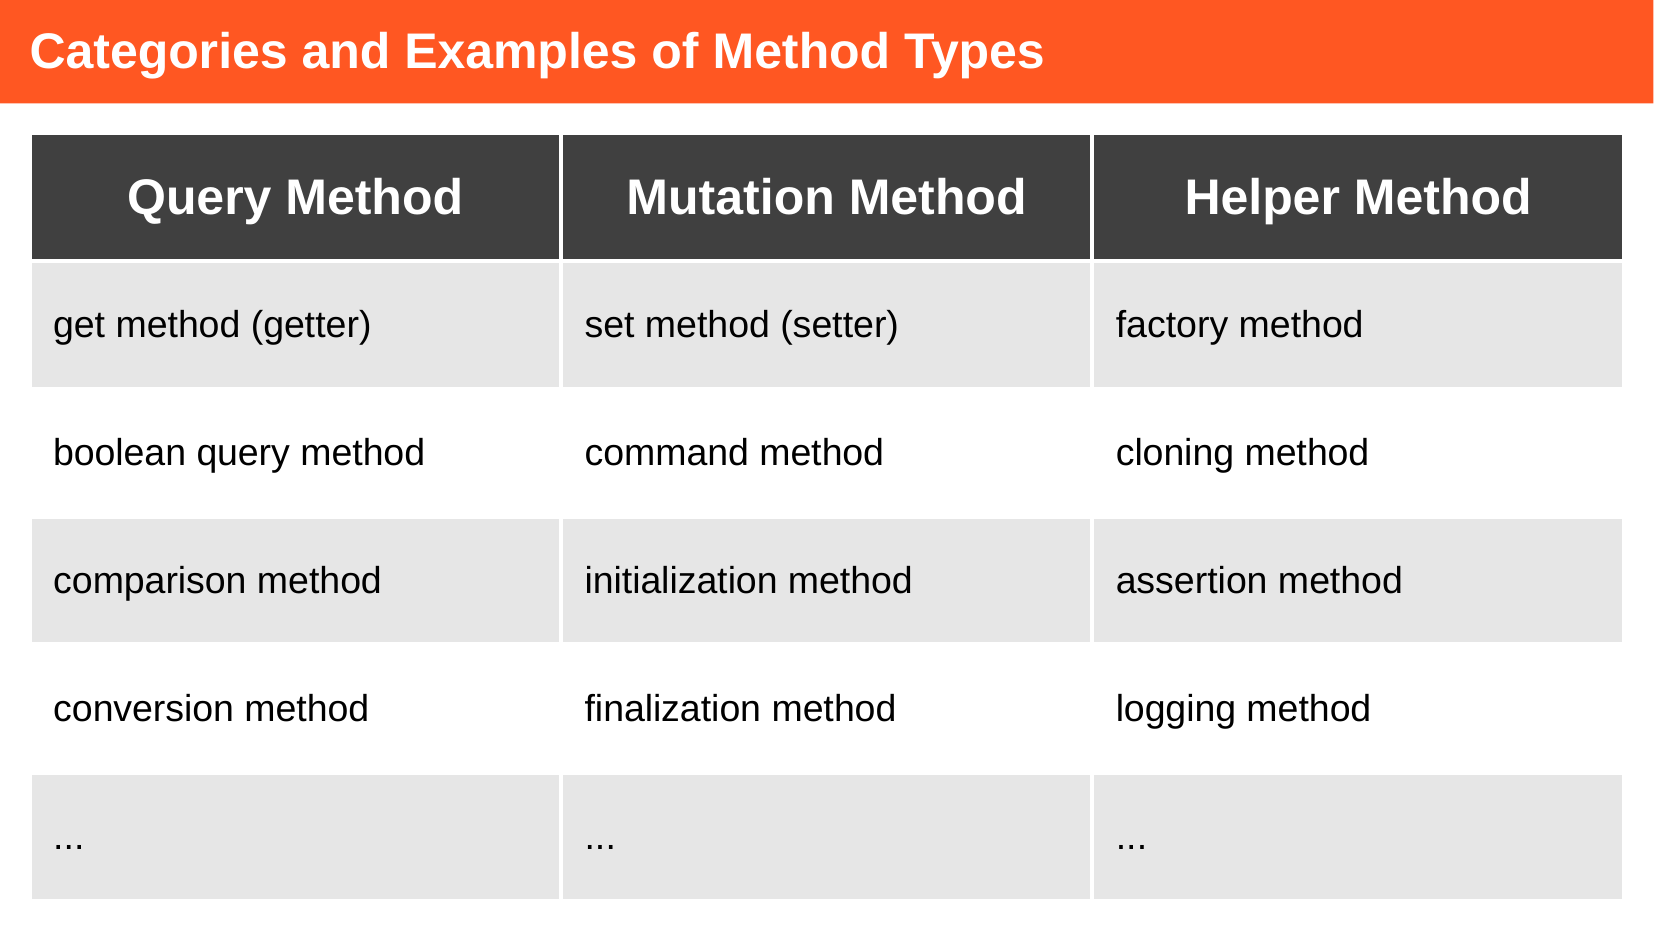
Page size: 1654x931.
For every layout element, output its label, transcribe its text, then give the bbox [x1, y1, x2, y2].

table_cell ... [563, 775, 1090, 899]
table_cell conversion method [32, 647, 559, 770]
table_cell get method (getter) [32, 263, 559, 387]
table_cell ... [32, 775, 559, 899]
table_cell command method [563, 391, 1090, 515]
table_cell initialization method [563, 519, 1090, 642]
table_cell boolean query method [32, 391, 559, 515]
table_cell factory method [1094, 263, 1622, 387]
table_cell ... [1094, 775, 1622, 899]
table_header Helper Method [1094, 135, 1622, 259]
table_header Query Method [32, 135, 559, 259]
table_cell comparison method [32, 519, 559, 642]
table_cell finalization method [563, 647, 1090, 770]
table_cell assertion method [1094, 519, 1622, 642]
table_cell cloning method [1094, 391, 1622, 515]
table_header Mutation Method [563, 135, 1090, 259]
title Categories and Examples of Method Types [0, 0, 1654, 104]
table_cell logging method [1094, 647, 1622, 770]
table_cell set method (setter) [563, 263, 1090, 387]
